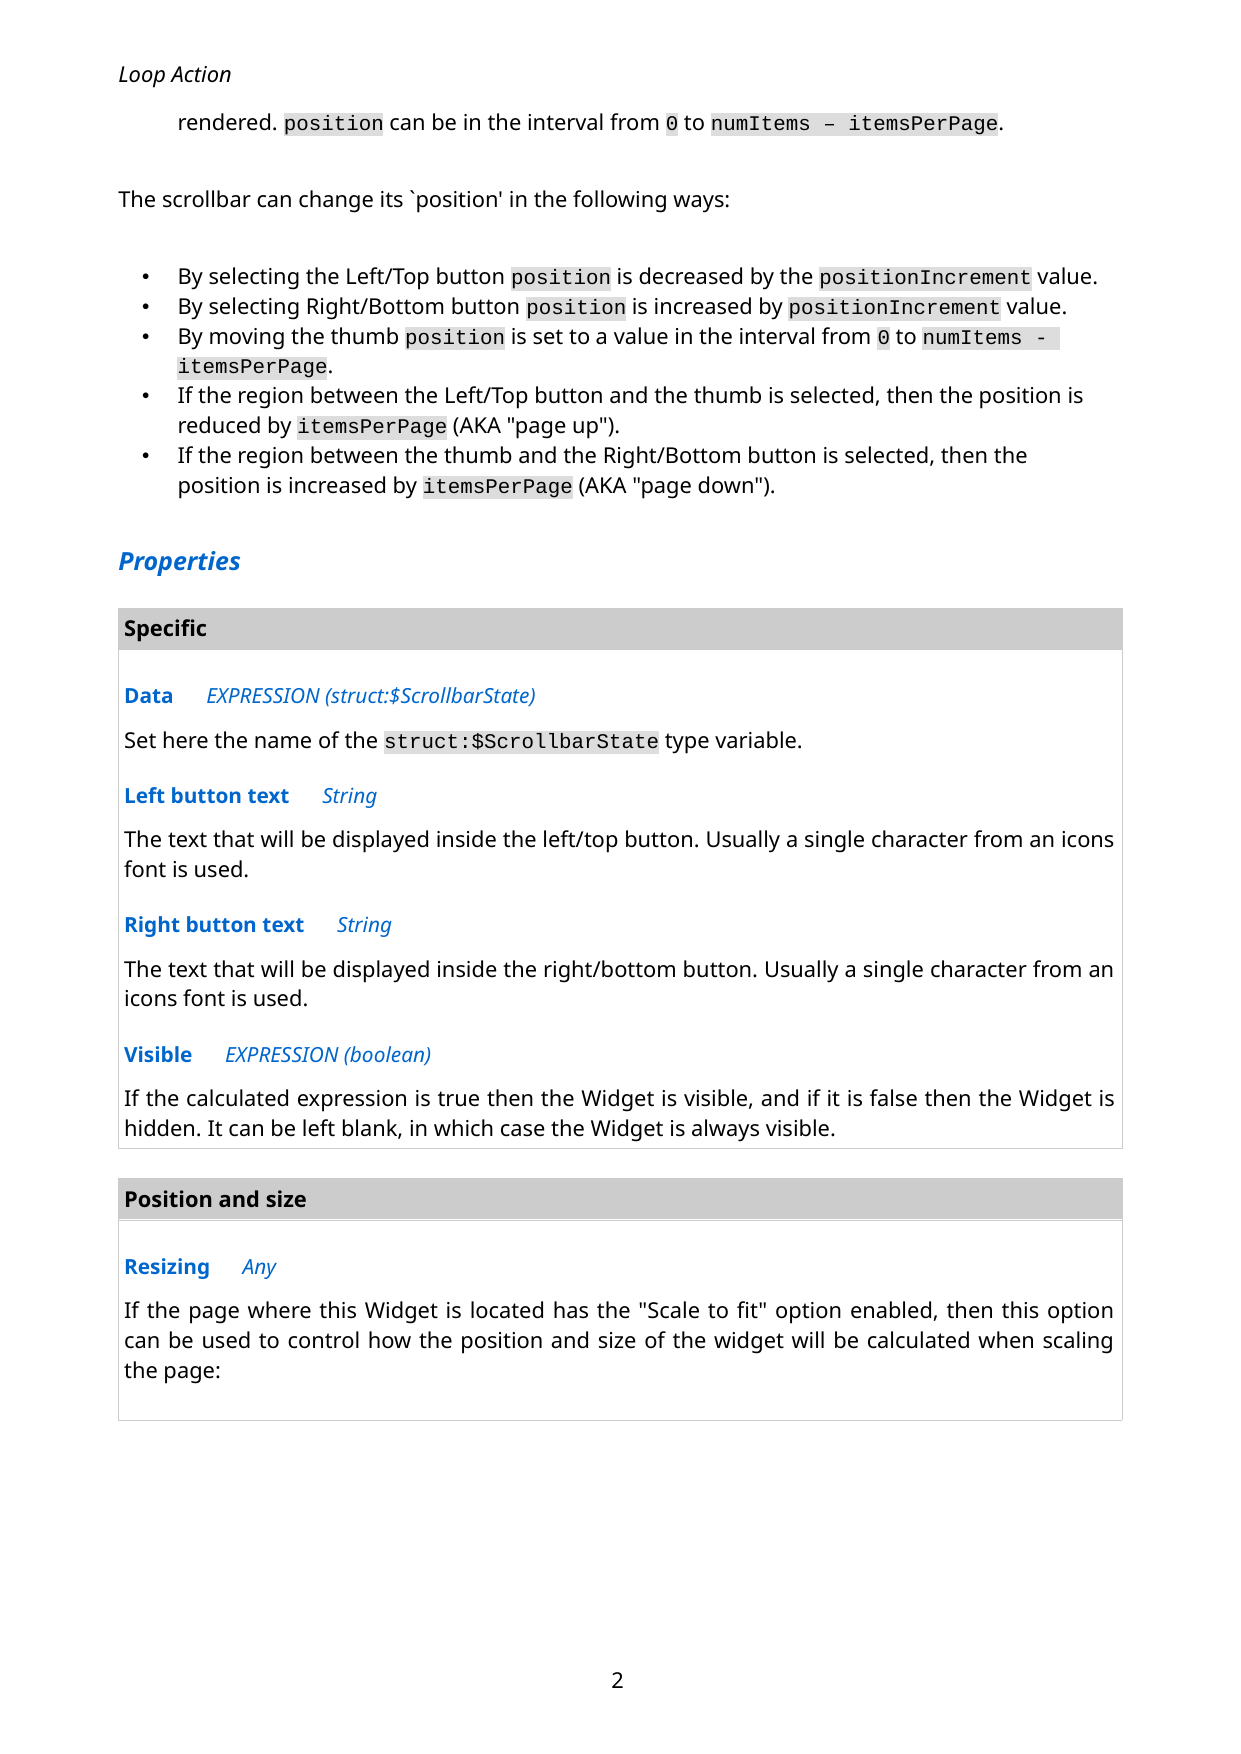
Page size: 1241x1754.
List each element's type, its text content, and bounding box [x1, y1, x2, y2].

list If the region between the thumb and the Right/Bottom button is selected, then the position is increased by itemsPerPage (AKA "page down"). [142, 440, 1110, 499]
text The scrollbar can change its `position' in the following ways: [118, 184, 1122, 214]
table_cell Resizing Any If the page where this Widget is located has the "Scale to fit" option enabled, then this option can be used to control how the position and size of the widget will be calculated when scaling the page: [119, 1221, 1122, 1420]
list By selecting Right/Bottom button position is increased by positionIncrement value. [142, 291, 1110, 321]
list If the region between the Left/Top button and the thumb is selected, then the position is reduced by itemsPerPage (AKA "page up"). [142, 380, 1110, 440]
subtitle Properties [118, 544, 1122, 578]
list By moving the thumb position is set to a value in the interval from 0 to numItems - itemsPerPage. [142, 321, 1110, 380]
list By selecting the Left/Top button position is decreased by the positionIncrement value. [142, 261, 1110, 291]
table_header Specific [119, 609, 1122, 649]
table_cell Data EXPRESSION (struct:$ScrollbarState) Set here the name of the struct:$ScrollbarState type variable. Left button text String The text that will be displayed inside the left/top button. Usually a single character from an icons font is used. Right button text String The text that will be displayed inside the right/bottom button. Usually a single character from an icons font is used. Visible EXPRESSION (boolean) If the calculated expression is true then the Widget is visible, and if it is false then the Widget is hidden. It can be left blank, in which case the Widget is always visible. [119, 650, 1122, 1148]
list rendered. position can be in the interval from 0 to numItems – itemsPerPage. [142, 107, 1110, 136]
table_header Position and size [119, 1179, 1122, 1219]
